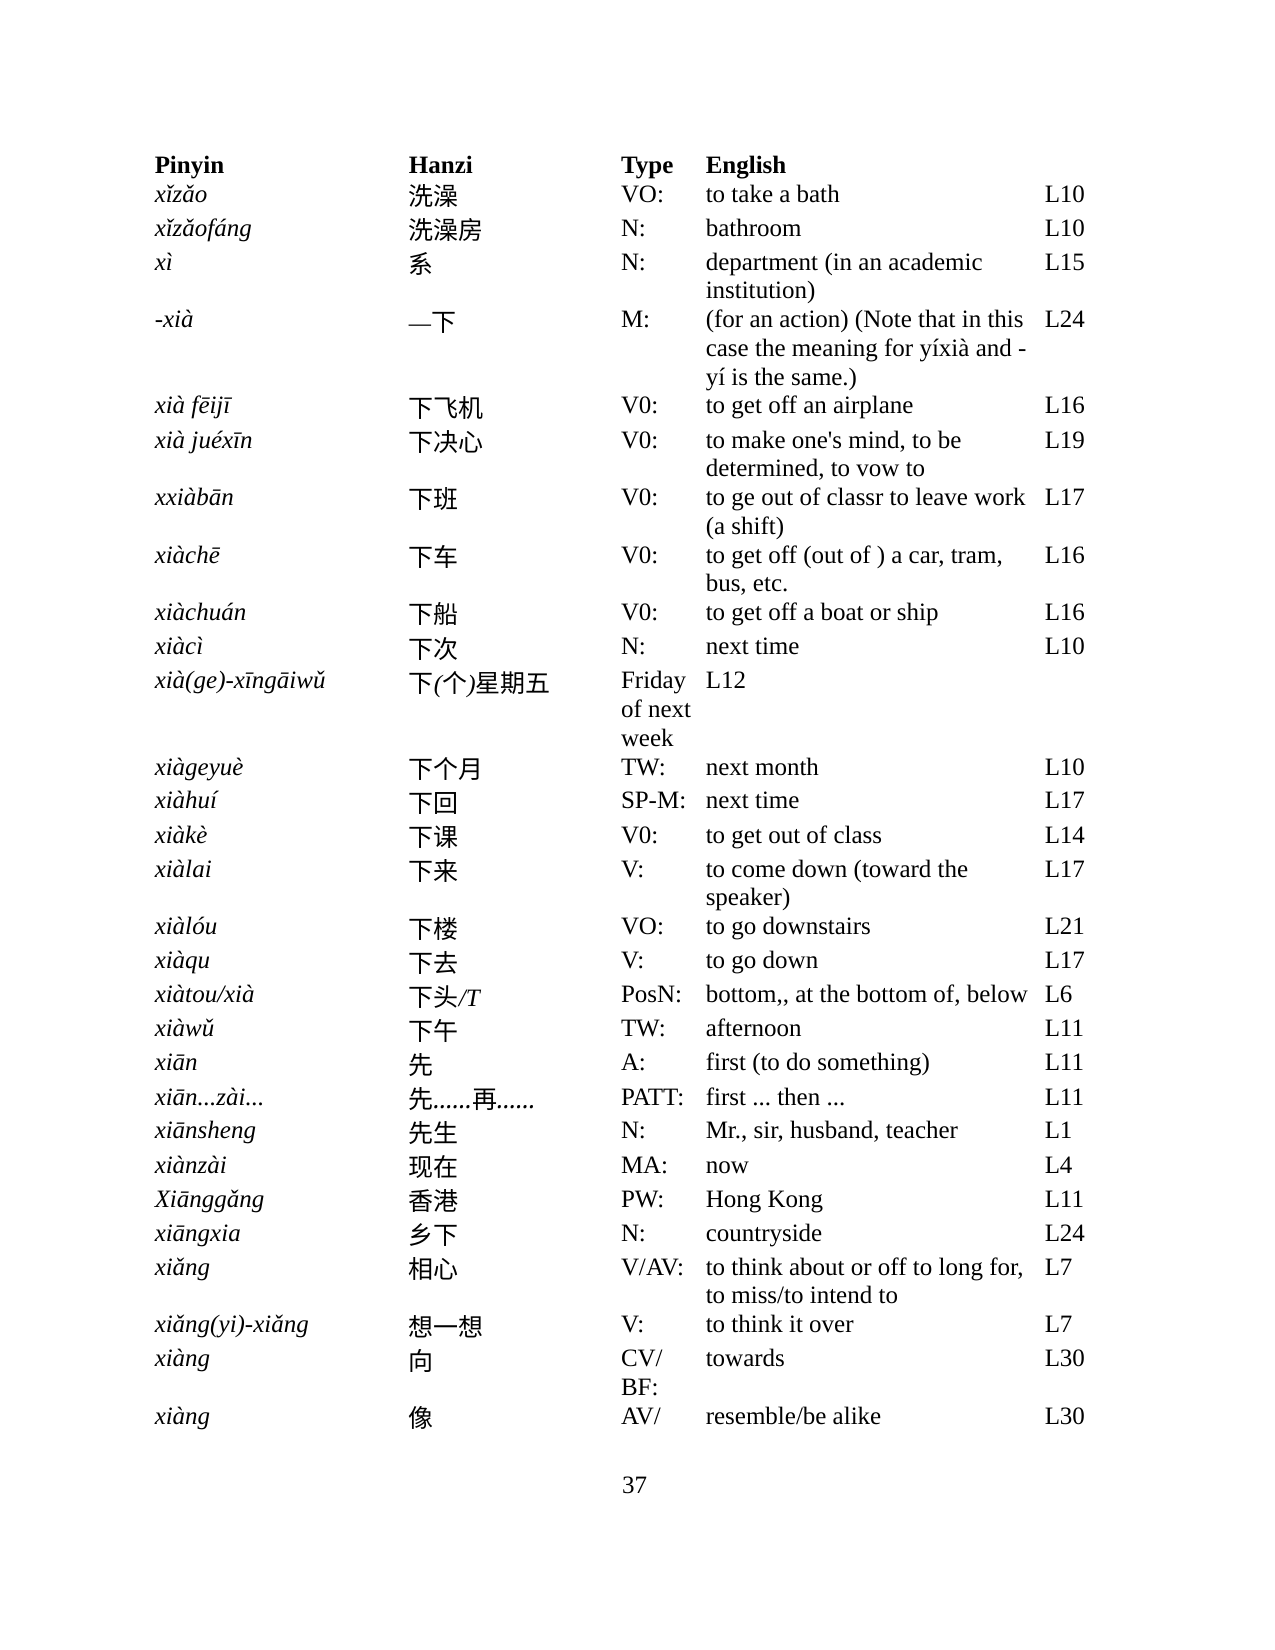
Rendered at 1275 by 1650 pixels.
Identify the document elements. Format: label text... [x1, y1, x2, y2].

table_cell xiàng [150, 1401, 404, 1435]
table_cell first ... then ... [701, 1082, 1040, 1116]
table_cell V0: [616, 540, 701, 597]
table_cell 洗澡 [404, 179, 616, 213]
table_cell V0: [616, 482, 701, 540]
table_cell PATT: [616, 1082, 701, 1116]
table_cell xiàwǔ [150, 1014, 404, 1047]
table_cell xiàlai [150, 854, 404, 911]
table_cell first (to do something) [701, 1048, 1040, 1082]
table_cell 现在 [404, 1150, 616, 1184]
table_cell L17 [1040, 945, 1125, 979]
table_cell L7 [1040, 1309, 1125, 1343]
table_cell next time [701, 786, 1040, 820]
table_cell L30 [1040, 1401, 1125, 1435]
table_cell L16 [1040, 391, 1125, 425]
table_cell TW: [616, 752, 701, 786]
table_cell L10 [1040, 179, 1125, 213]
table_cell Mr., sir, husband, teacher [701, 1116, 1040, 1150]
table_cell N: [616, 631, 701, 665]
table_cell xiàtou/xià [150, 979, 404, 1013]
table_cell xiǎng(yi)-xiǎng [150, 1309, 404, 1343]
table_cell VO: [616, 911, 701, 945]
table_cell 下次 [404, 631, 616, 665]
table_cell 先……再…… [404, 1082, 616, 1116]
table_cell L24 [1040, 304, 1125, 391]
table_cell to think about or off to long for, to miss/to intend to [701, 1252, 1040, 1309]
table_cell L11 [1040, 1082, 1125, 1116]
table_cell 乡下 [404, 1218, 616, 1252]
table_cell towards [701, 1344, 1040, 1401]
table_cell M: [616, 304, 701, 391]
table_cell 下头/T [404, 979, 616, 1013]
table_cell 下去 [404, 945, 616, 979]
table_cell xiàng [150, 1344, 404, 1401]
table_cell L15 [1040, 247, 1125, 304]
table_cell L6 [1040, 979, 1125, 1013]
table_cell A: [616, 1048, 701, 1082]
table_cell xiàchuán [150, 597, 404, 631]
table_header Pinyin [150, 150, 404, 179]
table_cell afternoon [701, 1014, 1040, 1047]
table_cell to ge out of classr to leave work (a shift) [701, 482, 1040, 540]
table_cell -xià [150, 304, 404, 391]
table_cell 下课 [404, 820, 616, 854]
table_cell resemble/be alike [701, 1401, 1040, 1435]
table_cell xiānsheng [150, 1116, 404, 1150]
table_cell bottom,, at the bottom of, below [701, 979, 1040, 1013]
table_cell xiàchē [150, 540, 404, 597]
table_cell to come down (toward the speaker) [701, 854, 1040, 911]
table_cell 下船 [404, 597, 616, 631]
table_cell V: [616, 945, 701, 979]
table_cell xǐzǎofáng [150, 213, 404, 247]
table_cell V: [616, 1309, 701, 1343]
table_cell to get off a boat or ship [701, 597, 1040, 631]
table_cell L4 [1040, 1150, 1125, 1184]
table_cell PW: [616, 1184, 701, 1218]
table_cell L17 [1040, 482, 1125, 540]
table_cell xià juéxīn [150, 425, 404, 482]
table_cell next month [701, 752, 1040, 786]
table_cell to get off an airplane [701, 391, 1040, 425]
table_header English [701, 150, 1040, 179]
table_cell next time [701, 631, 1040, 665]
table_cell N: [616, 213, 701, 247]
table_cell L21 [1040, 911, 1125, 945]
table_cell xià(ge)-xīngāiwǔ [150, 665, 404, 752]
table_cell Friday of next week [616, 665, 701, 752]
table_cell V0: [616, 597, 701, 631]
table_cell 下个月 [404, 752, 616, 786]
table_cell V0: [616, 820, 701, 854]
table_cell Xiānggǎng [150, 1184, 404, 1218]
table_cell [1040, 665, 1125, 752]
table_cell L10 [1040, 631, 1125, 665]
table_cell AV/ [616, 1401, 701, 1435]
table_cell N: [616, 247, 701, 304]
table_cell 先生 [404, 1116, 616, 1150]
table_cell L24 [1040, 1218, 1125, 1252]
table_cell xiàhuí [150, 786, 404, 820]
table_cell 像 [404, 1401, 616, 1435]
table_cell N: [616, 1218, 701, 1252]
table_cell xiān...zài... [150, 1082, 404, 1116]
table_cell xiān [150, 1048, 404, 1082]
table_cell xiàqu [150, 945, 404, 979]
table_cell L14 [1040, 820, 1125, 854]
table_header Hanzi [404, 150, 616, 179]
table_cell xiǎng [150, 1252, 404, 1309]
table_cell L19 [1040, 425, 1125, 482]
table_cell SP-M: [616, 786, 701, 820]
table_cell L7 [1040, 1252, 1125, 1309]
table_cell now [701, 1150, 1040, 1184]
table_cell L11 [1040, 1184, 1125, 1218]
table_cell xiàgeyuè [150, 752, 404, 786]
table_cell bathroom [701, 213, 1040, 247]
table_cell xxiàbān [150, 482, 404, 540]
table_cell L17 [1040, 854, 1125, 911]
table_cell TW: [616, 1014, 701, 1047]
table_cell (for an action) (Note that in this case the meaning for yíxià and -yí is the same.) [701, 304, 1040, 391]
table_cell 洗澡房 [404, 213, 616, 247]
table_cell L16 [1040, 597, 1125, 631]
table_cell VO: [616, 179, 701, 213]
table_cell to make one's mind, to be determined, to vow to [701, 425, 1040, 482]
table_cell department (in an academic institution) [701, 247, 1040, 304]
table_cell 想一想 [404, 1309, 616, 1343]
table_cell 下决心 [404, 425, 616, 482]
table_cell xiāngxia [150, 1218, 404, 1252]
table_cell xǐzǎo [150, 179, 404, 213]
table_cell V0: [616, 425, 701, 482]
table_cell L12 [701, 665, 1040, 752]
table_cell 下车 [404, 540, 616, 597]
table_cell to get out of class [701, 820, 1040, 854]
table_cell MA: [616, 1150, 701, 1184]
table_cell L10 [1040, 213, 1125, 247]
table_header [1040, 150, 1125, 179]
table_cell L1 [1040, 1116, 1125, 1150]
table_cell xià fēijī [150, 391, 404, 425]
table_cell xiàlóu [150, 911, 404, 945]
table_cell 下飞机 [404, 391, 616, 425]
table_cell 下回 [404, 786, 616, 820]
table_cell L10 [1040, 752, 1125, 786]
table_cell L17 [1040, 786, 1125, 820]
table_cell 向 [404, 1344, 616, 1401]
table_cell xiàkè [150, 820, 404, 854]
table_cell 下午 [404, 1014, 616, 1047]
table_cell 下来 [404, 854, 616, 911]
table_cell to go downstairs [701, 911, 1040, 945]
table_cell 相心 [404, 1252, 616, 1309]
table_cell V: [616, 854, 701, 911]
table_cell PosN: [616, 979, 701, 1013]
table_cell countryside [701, 1218, 1040, 1252]
table_cell xì [150, 247, 404, 304]
table_header Type [616, 150, 701, 179]
table_cell —下 [404, 304, 616, 391]
table_cell to go down [701, 945, 1040, 979]
table_cell to take a bath [701, 179, 1040, 213]
table_cell 先 [404, 1048, 616, 1082]
table_cell N: [616, 1116, 701, 1150]
table_cell to think it over [701, 1309, 1040, 1343]
table_cell 系 [404, 247, 616, 304]
table_cell V/AV: [616, 1252, 701, 1309]
table_cell V0: [616, 391, 701, 425]
table_cell CV/BF: [616, 1344, 701, 1401]
table_cell 下(个)星期五 [404, 665, 616, 752]
table_cell 下楼 [404, 911, 616, 945]
table_cell xiànzài [150, 1150, 404, 1184]
table_cell 下班 [404, 482, 616, 540]
table_cell 香港 [404, 1184, 616, 1218]
table_cell L11 [1040, 1014, 1125, 1047]
table_cell Hong Kong [701, 1184, 1040, 1218]
table_cell to get off (out of ) a car, tram, bus, etc. [701, 540, 1040, 597]
table_cell xiàcì [150, 631, 404, 665]
table_cell L16 [1040, 540, 1125, 597]
table_cell L30 [1040, 1344, 1125, 1401]
table_cell L11 [1040, 1048, 1125, 1082]
